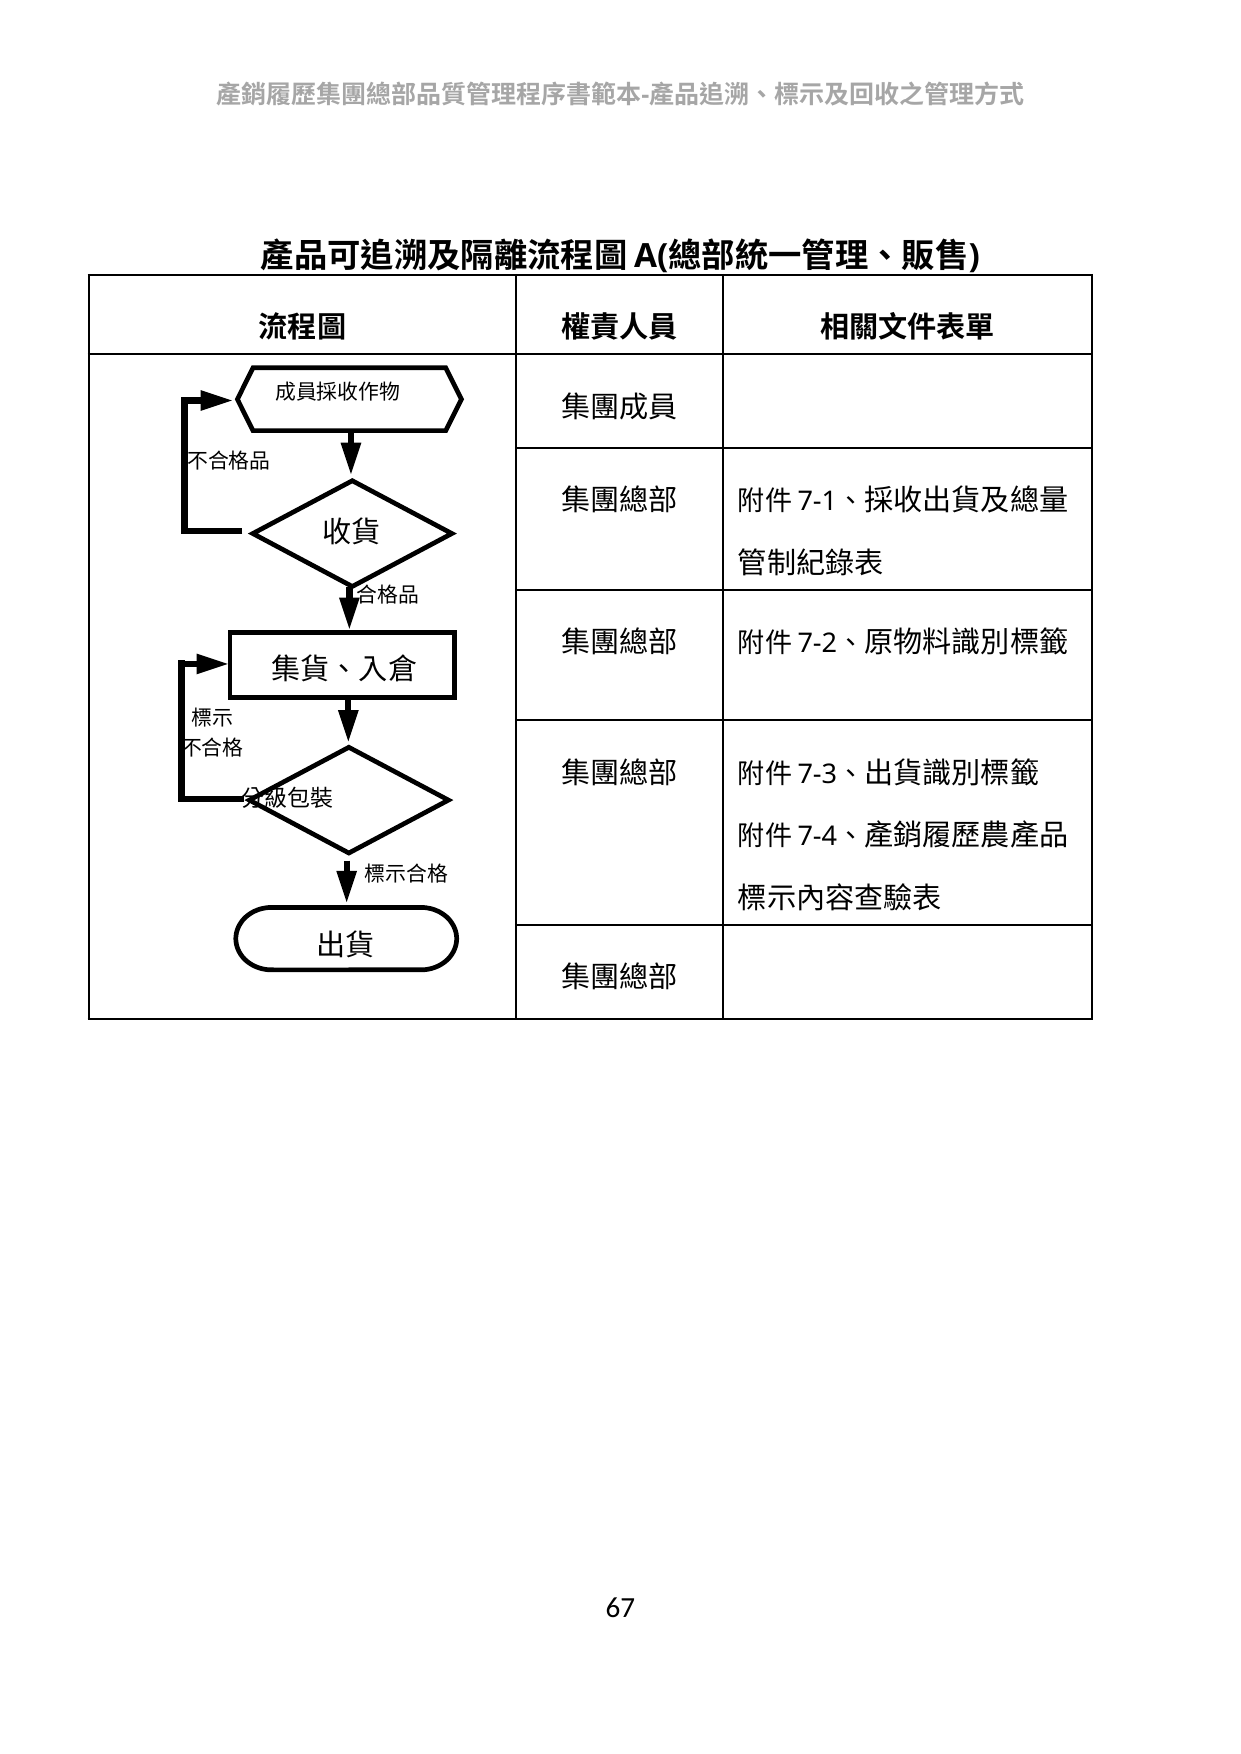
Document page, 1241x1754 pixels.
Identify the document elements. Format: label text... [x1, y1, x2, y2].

table_cell 附件7-1、採收出貨及總量管制紀錄表 [724, 449, 1091, 589]
table_cell 附件7-2、原物料識別標籤 [724, 591, 1091, 719]
table_cell 集團成員 [517, 355, 722, 447]
table_cell [724, 926, 1091, 1017]
text 產品可追溯及隔離流程圖A(總部統一管理、販售) [89, 211, 1152, 274]
table_cell 集團總部 [517, 721, 722, 924]
table_cell [90, 355, 515, 1017]
table_cell 集團總部 [517, 926, 722, 1017]
table_cell [724, 355, 1091, 447]
table_header 相關文件表單 [724, 276, 1091, 353]
table_cell 集團總部 [517, 591, 722, 719]
table_cell 附件7-3、出貨識別標籤 附件7-4、產銷履歷農產品標示內容查驗表 [724, 721, 1091, 924]
table_header 權責人員 [517, 276, 722, 353]
table_cell 集團總部 [517, 449, 722, 589]
table_header 流程圖 [90, 276, 515, 353]
